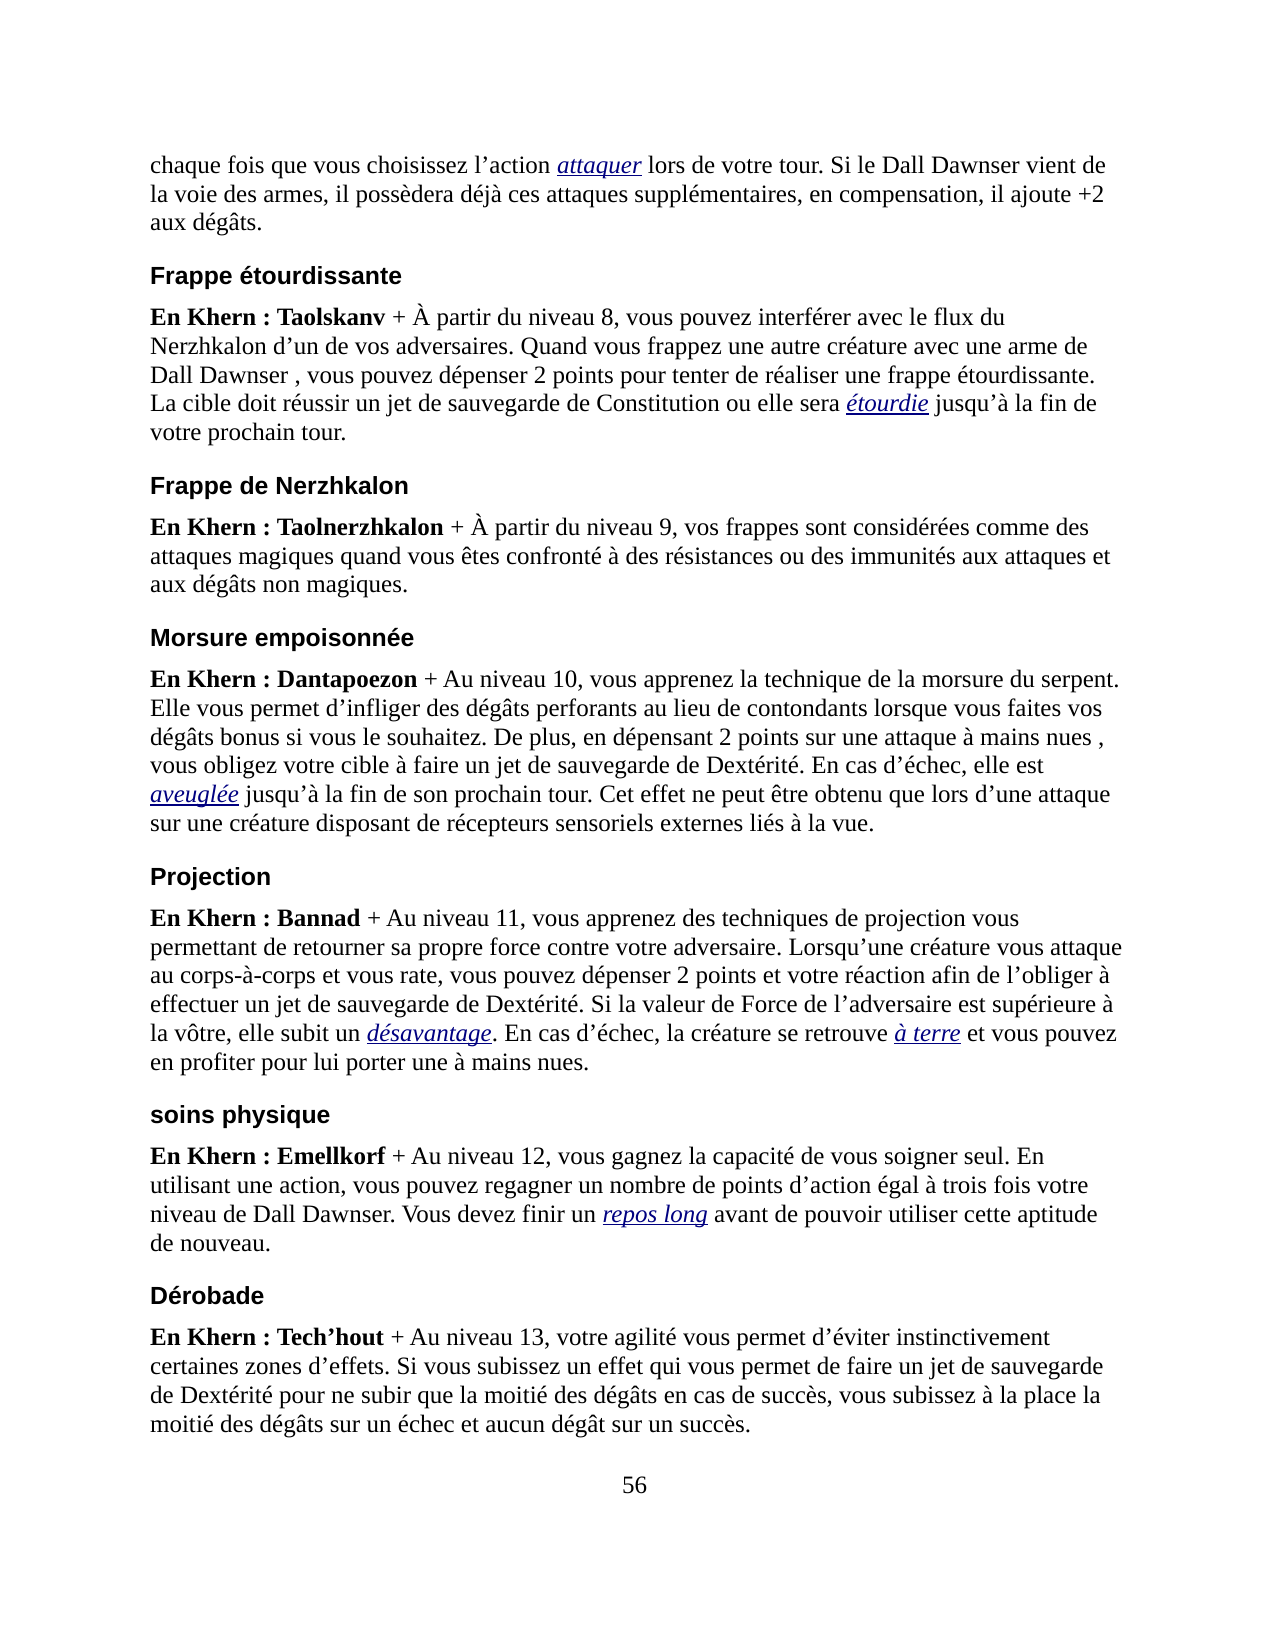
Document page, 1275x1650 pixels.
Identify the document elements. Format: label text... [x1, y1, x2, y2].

subtitle Frappe de Nerzhkalon [150, 471, 1125, 499]
subtitle Projection [150, 862, 1125, 890]
text En Khern : Taolskanv + À partir du niveau 8, vous pouvez interférer avec le flux du Nerzhkalon d’un de vos adversaires. Quand vous frappez une autre créature avec une arme de Dall Dawnser , vous pouvez dépenser 2 points pour tenter de réaliser une frappe étourdissante. La cible doit réussir un jet de sauvegarde de Constitution ou elle sera étourdie jusqu’à la fin de votre prochain tour. [150, 302, 1125, 446]
subtitle Dérobade [150, 1281, 1125, 1310]
subtitle soins physique [150, 1100, 1125, 1129]
text En Khern : Taolnerzhkalon + À partir du niveau 9, vos frappes sont considérées comme des attaques magiques quand vous êtes confronté à des résistances ou des immunités aux attaques et aux dégâts non magiques. [150, 512, 1125, 598]
text En Khern : Bannad + Au niveau 11, vous apprenez des techniques de projection vous permettant de retourner sa propre force contre votre adversaire. Lorsqu’une créature vous attaque au corps-à-corps et vous rate, vous pouvez dépenser 2 points et votre réaction afin de l’obliger à effectuer un jet de sauvegarde de Dextérité. Si la valeur de Force de l’adversaire est supérieure à la vôtre, elle subit un désavantage. En cas d’échec, la créature se retrouve à terre et vous pouvez en profiter pour lui porter une à mains nues. [150, 903, 1125, 1075]
subtitle Morsure empoisonnée [150, 623, 1125, 652]
text chaque fois que vous choisissez l’action attaquer lors de votre tour. Si le Dall Dawnser vient de la voie des armes, il possèdera déjà ces attaques supplémentaires, en compensation, il ajoute +2 aux dégâts. [150, 150, 1125, 236]
text En Khern : Emellkorf + Au niveau 12, vous gagnez la capacité de vous soigner seul. En utilisant une action, vous pouvez regagner un nombre de points d’action égal à trois fois votre niveau de Dall Dawnser. Vous devez finir un repos long avant de pouvoir utiliser cette aptitude de nouveau. [150, 1141, 1125, 1256]
subtitle Frappe étourdissante [150, 261, 1125, 290]
text En Khern : Tech’hout + Au niveau 13, votre agilité vous permet d’éviter instinctivement certaines zones d’effets. Si vous subissez un effet qui vous permet de faire un jet de sauvegarde de Dextérité pour ne subir que la moitié des dégâts en cas de succès, vous subissez à la place la moitié des dégâts sur un échec et aucun dégât sur un succès. [150, 1322, 1125, 1437]
text En Khern : Dantapoezon + Au niveau 10, vous apprenez la technique de la morsure du serpent. Elle vous permet d’infliger des dégâts perforants au lieu de contondants lorsque vous faites vos dégâts bonus si vous le souhaitez. De plus, en dépensant 2 points sur une attaque à mains nues , vous obligez votre cible à faire un jet de sauvegarde de Dextérité. En cas d’échec, elle est aveuglée jusqu’à la fin de son prochain tour. Cet effet ne peut être obtenu que lors d’une attaque sur une créature disposant de récepteurs sensoriels externes liés à la vue. [150, 664, 1125, 837]
